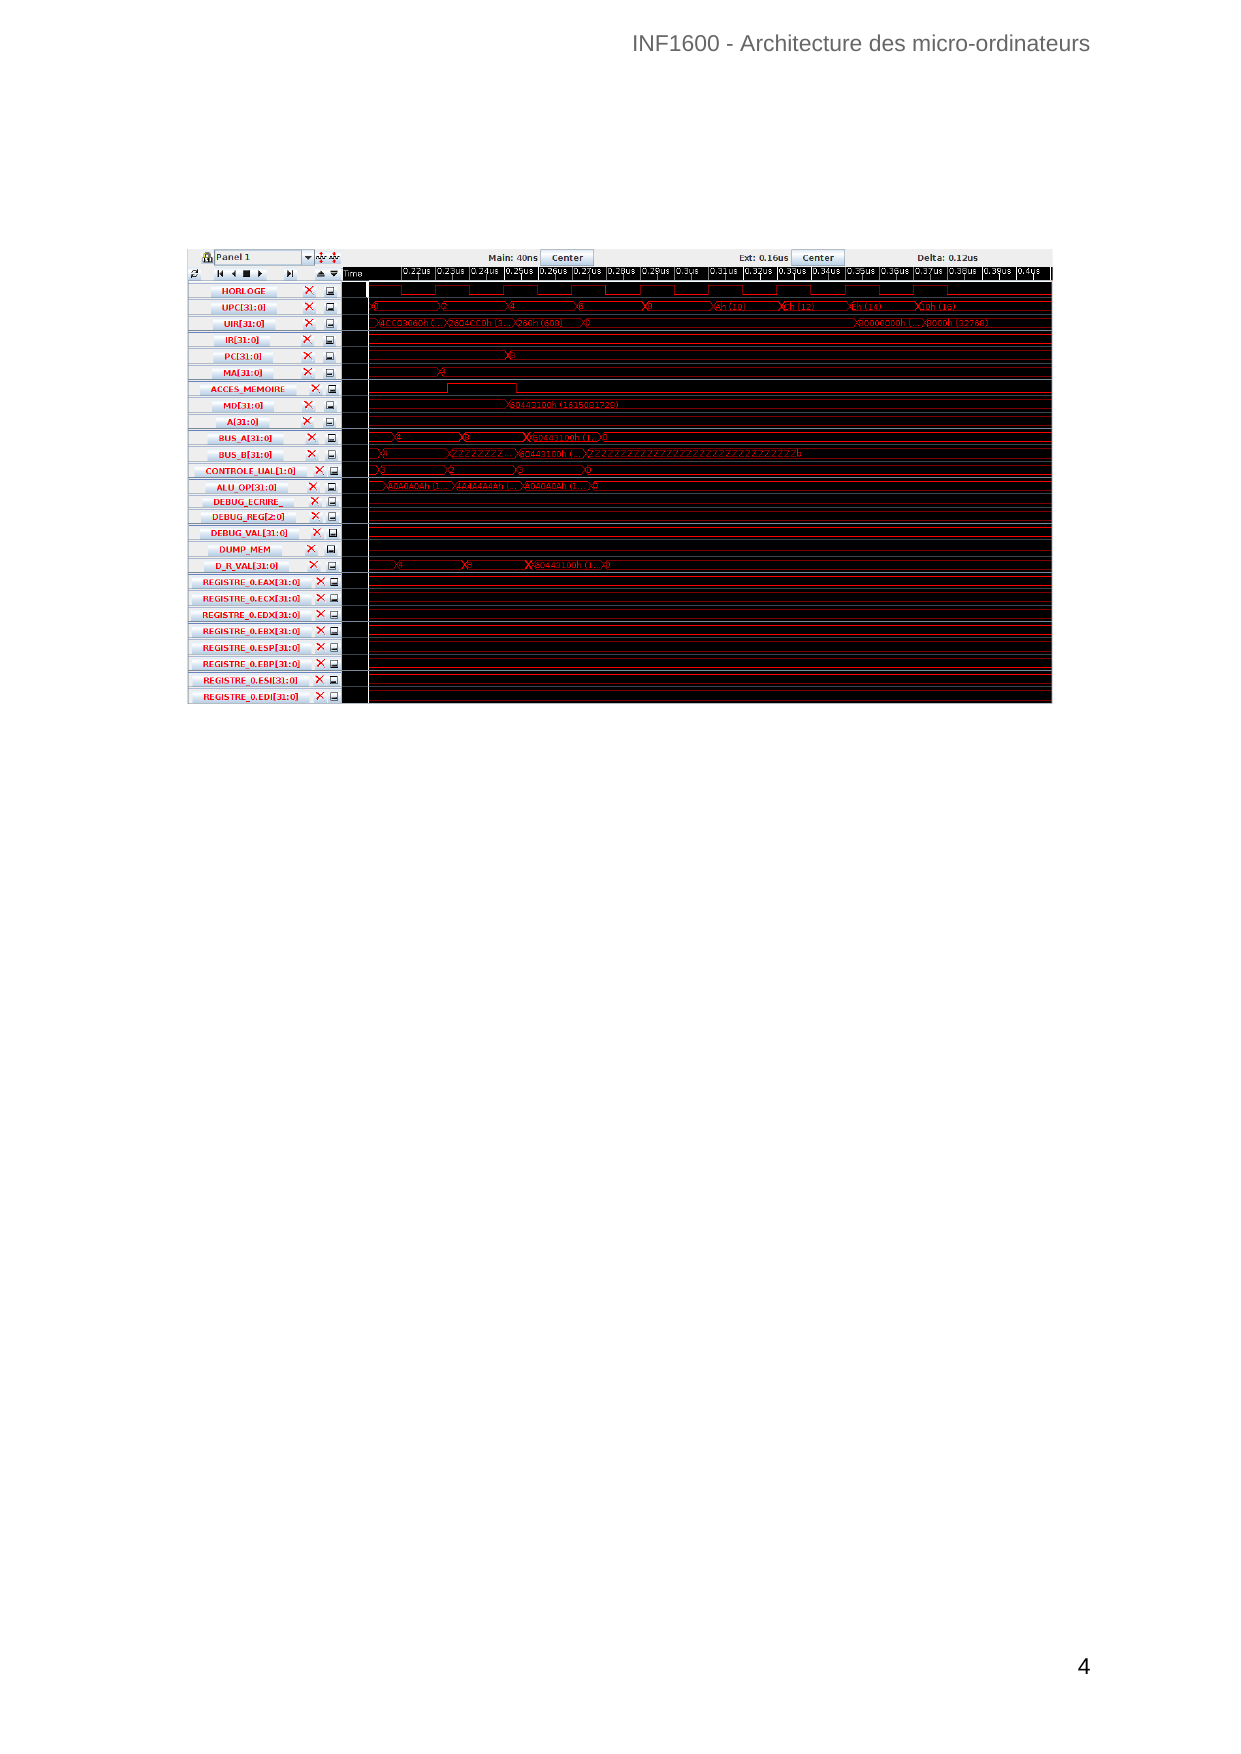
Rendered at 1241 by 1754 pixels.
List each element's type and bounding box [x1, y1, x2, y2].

picture [187, 249, 1053, 704]
